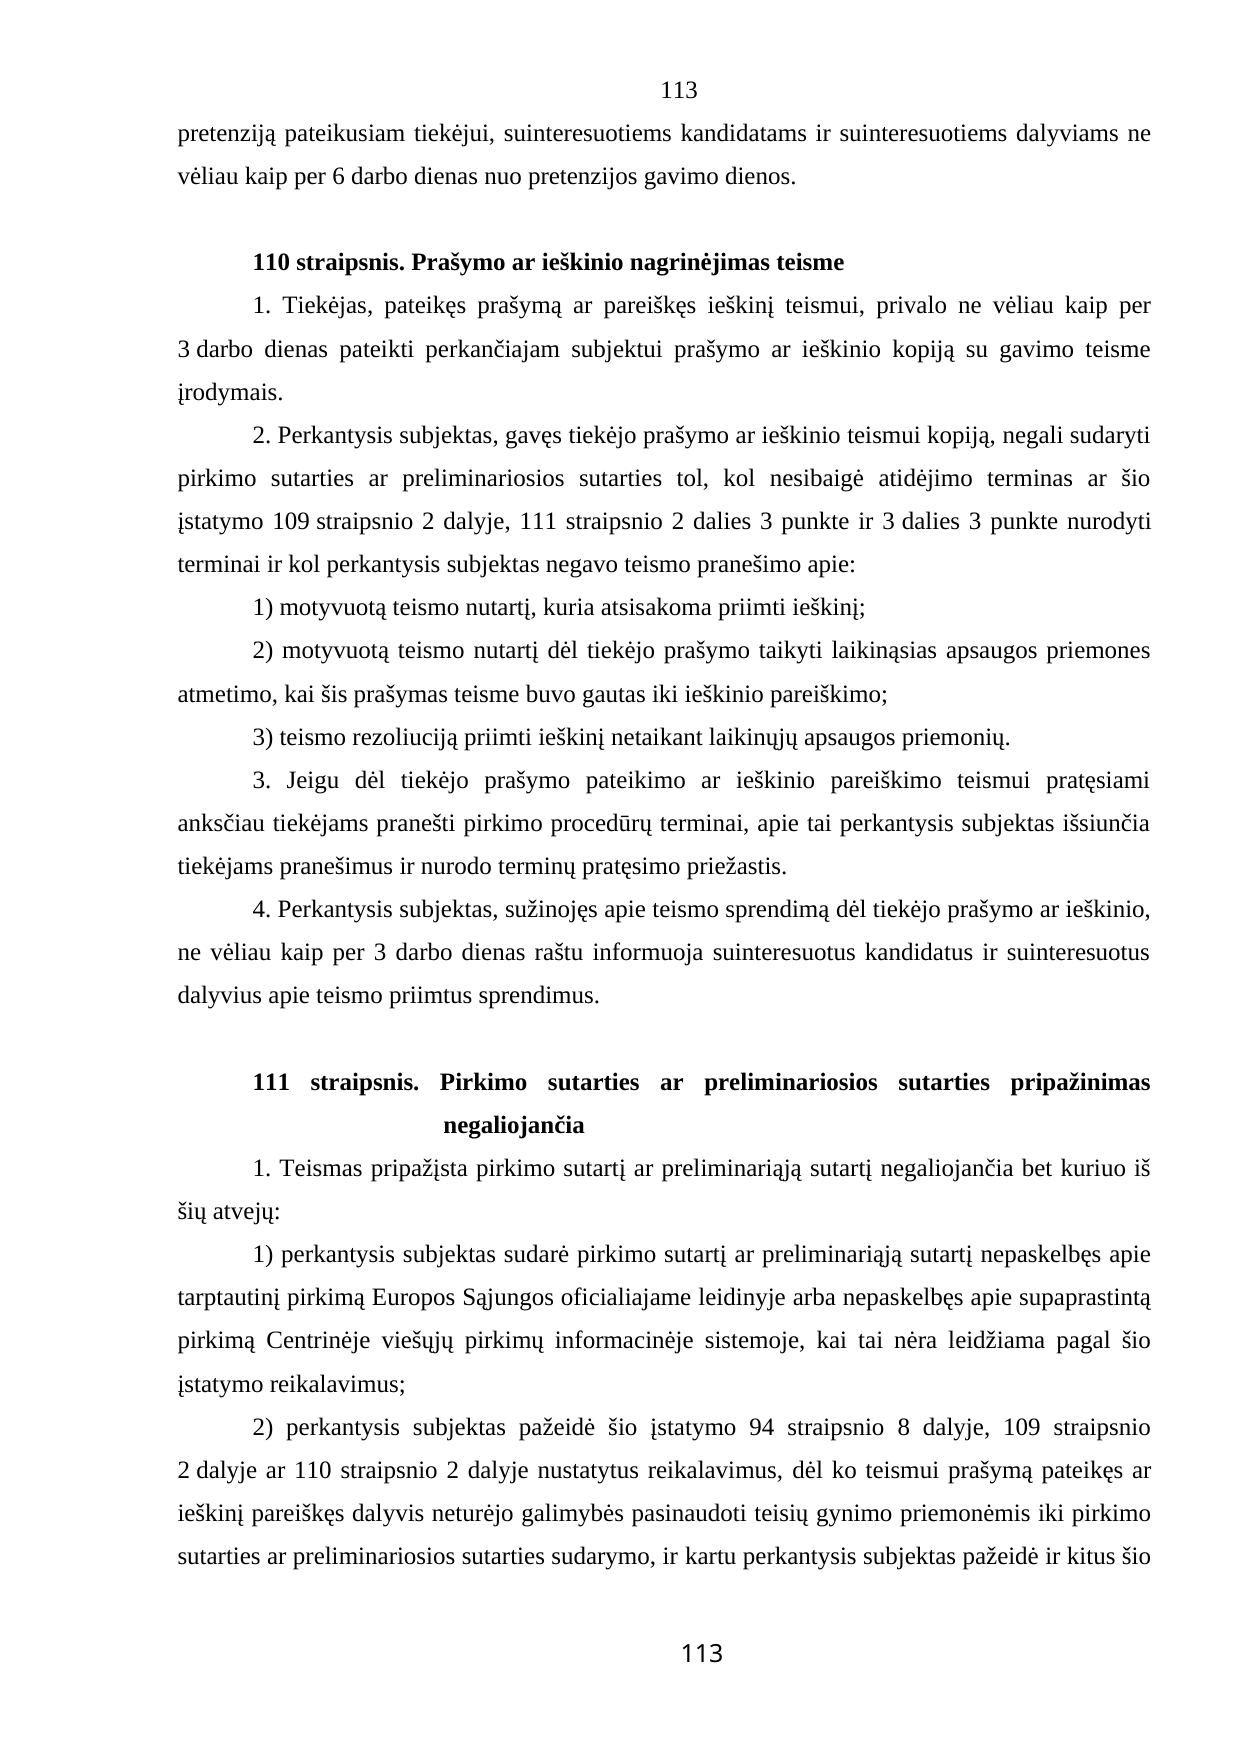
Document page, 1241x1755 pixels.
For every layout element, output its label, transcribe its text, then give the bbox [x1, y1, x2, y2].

text 2. Perkantysis subjektas, gavęs tiekėjo prašymo ar ieškinio teismui kopiją, negali sudaryti pirkimo sutarties ar preliminariosios sutarties tol, kol nesibaigė atidėjimo terminas ar šio įstatymo 109 straipsnio 2 dalyje, 111 straipsnio 2 dalies 3 punkte ir 3 dalies 3 punkte nurodyti terminai ir kol perkantysis subjektas negavo teismo pranešimo apie: [177, 420, 1152, 578]
text 1) perkantysis subjektas sudarė pirkimo sutartį ar preliminariąją sutartį nepaskelbęs apie tarptautinį pirkimą Europos Sąjungos oficialiajame leidinyje arba nepaskelbęs apie supaprastintą pirkimą Centrinėje viešųjų pirkimų informacinėje sistemoje, kai tai nėra leidžiama pagal šio įstatymo reikalavimus; [177, 1239, 1152, 1397]
text 2) motyvuotą teismo nutartį dėl tiekėjo prašymo taikyti laikinąsias apsaugos priemones atmetimo, kai šis prašymas teisme buvo gautas iki ieškinio pareiškimo; [177, 636, 1152, 707]
text 2) perkantysis subjektas pažeidė šio įstatymo 94 straipsnio 8 dalyje, 109 straipsnio 2 dalyje ar 110 straipsnio 2 dalyje nustatytus reikalavimus, dėl ko teismui prašymą pateikęs ar ieškinį pareiškęs dalyvis neturėjo galimybės pasinaudoti teisių gynimo priemonėmis iki pirkimo sutarties ar preliminariosios sutarties sudarymo, ir kartu perkantysis subjektas pažeidė ir kitus šio [177, 1412, 1152, 1570]
text 1. Tiekėjas, pateikęs prašymą ar pareiškęs ieškinį teismui, privalo ne vėliau kaip per 3 darbo dienas pateikti perkančiajam subjektui prašymo ar ieškinio kopiją su gavimo teisme įrodymais. [177, 291, 1152, 406]
text 110 straipsnis. Prašymo ar ieškinio nagrinėjimas teisme [177, 247, 1152, 276]
text 3) teismo rezoliuciją priimti ieškinį netaikant laikinųjų apsaugos priemonių. [177, 722, 1152, 751]
text 4. Perkantysis subjektas, sužinojęs apie teismo sprendimą dėl tiekėjo prašymo ar ieškinio, ne vėliau kaip per 3 darbo dienas raštu informuoja suinteresuotus kandidatus ir suinteresuotus dalyvius apie teismo priimtus sprendimus. [177, 894, 1152, 1009]
text 111 straipsnis. Pirkimo sutarties ar preliminariosios sutarties pripažinimas negaliojančia [252, 1067, 1152, 1139]
text 1. Teismas pripažįsta pirkimo sutartį ar preliminariąją sutartį negaliojančia bet kuriuo iš šių atvejų: [177, 1153, 1152, 1225]
text 3. Jeigu dėl tiekėjo prašymo pateikimo ar ieškinio pareiškimo teismui pratęsiami anksčiau tiekėjams pranešti pirkimo procedūrų terminai, apie tai perkantysis subjektas išsiunčia tiekėjams pranešimus ir nurodo terminų pratęsimo priežastis. [177, 765, 1152, 880]
text pretenziją pateikusiam tiekėjui, suinteresuotiems kandidatams ir suinteresuotiems dalyviams ne vėliau kaip per 6 darbo dienas nuo pretenzijos gavimo dienos. [177, 118, 1152, 190]
text 1) motyvuotą teismo nutartį, kuria atsisakoma priimti ieškinį; [177, 592, 1152, 621]
